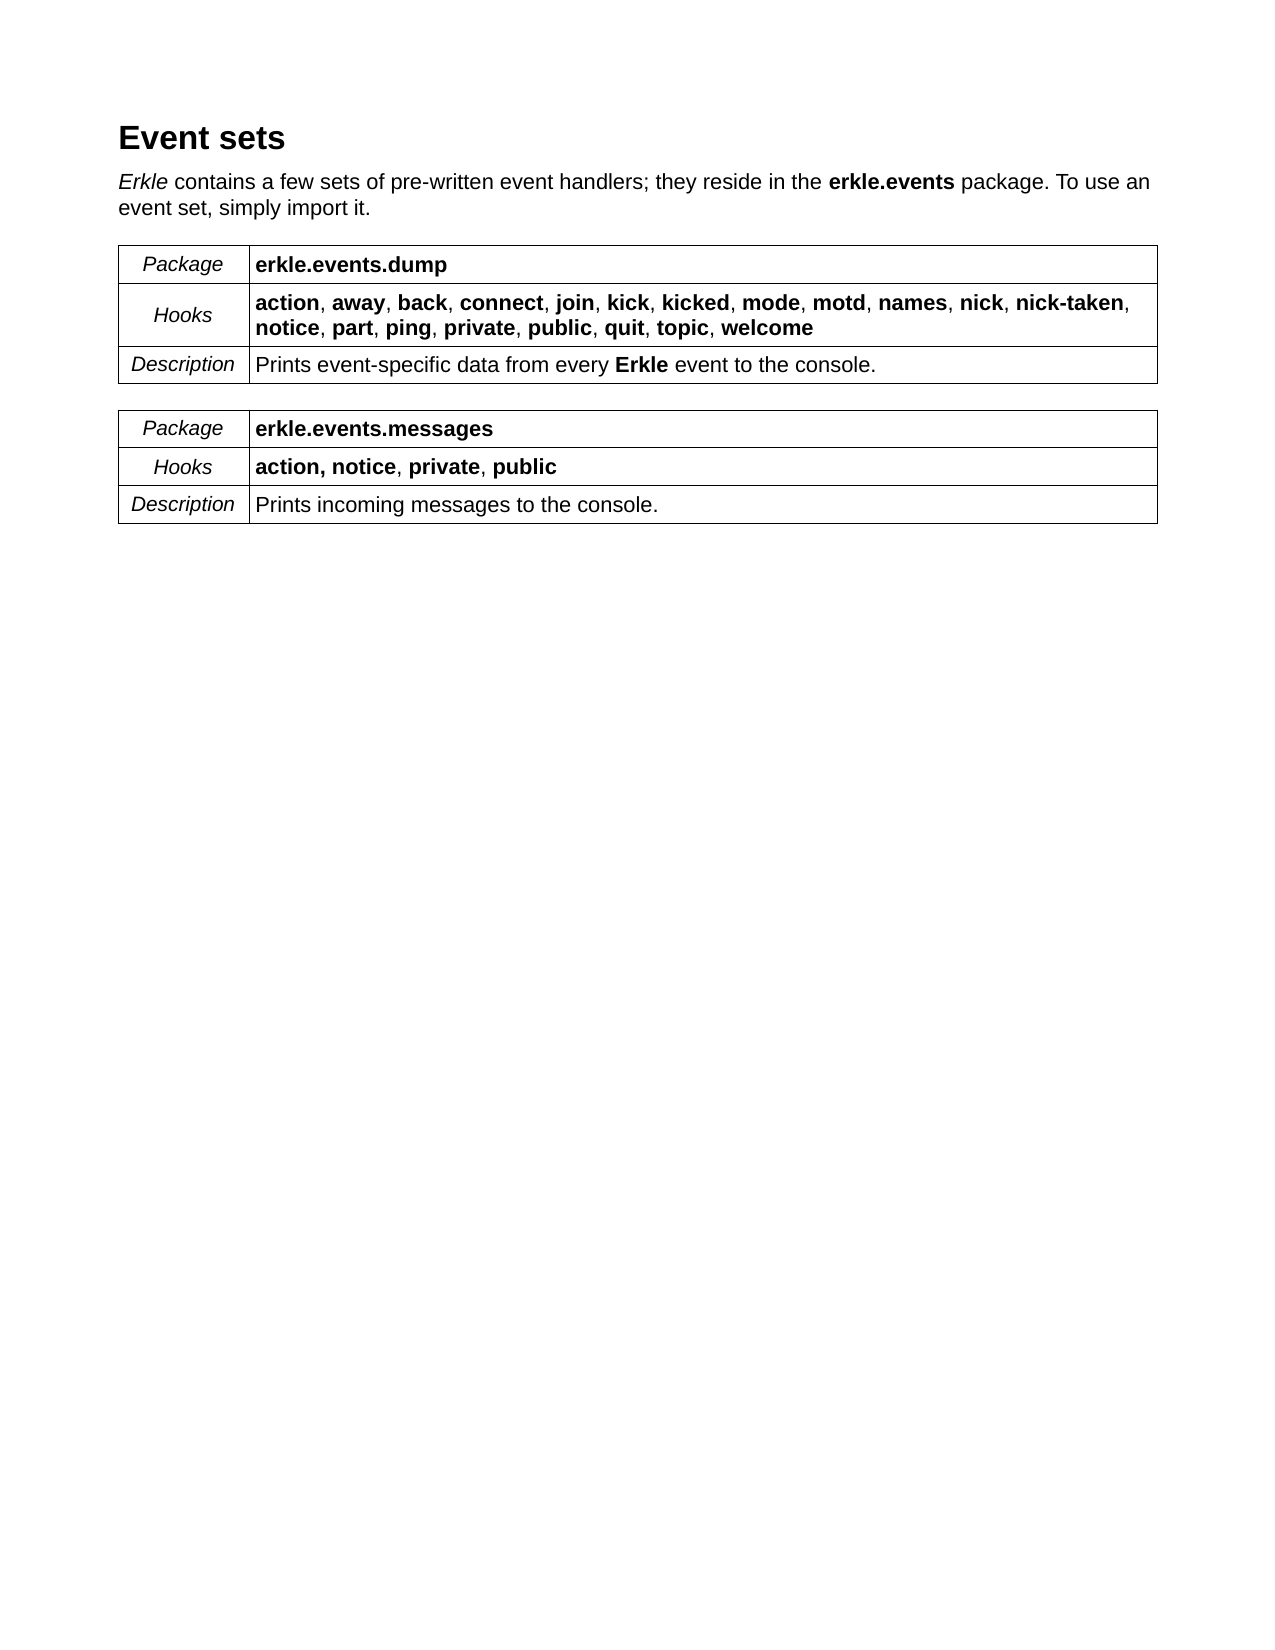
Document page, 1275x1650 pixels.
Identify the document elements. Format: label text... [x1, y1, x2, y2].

table_cell action, away, back, connect, join, kick, kicked, mode, motd, names, nick, nick-taken, notice, part, ping, private, public, quit, topic, welcome [250, 284, 1157, 346]
table_cell Prints incoming messages to the console. [250, 486, 1157, 523]
subtitle Event sets [118, 118, 1157, 157]
table_cell Description [119, 347, 249, 383]
table_cell Description [119, 486, 249, 523]
table_header erkle.events.messages [250, 411, 1157, 447]
table_cell Hooks [119, 448, 249, 485]
table_cell Prints event-specific data from every Erkle event to the console. [250, 347, 1157, 383]
table_cell action, notice, private, public [250, 448, 1157, 485]
table_header Package [119, 246, 249, 283]
table_header Package [119, 411, 249, 447]
table_cell Hooks [119, 284, 249, 346]
text Erkle contains a few sets of pre-written event handlers; they reside in the erkle.events package. To use an event set, simply import it. [118, 169, 1157, 220]
table_header erkle.events.dump [250, 246, 1157, 283]
